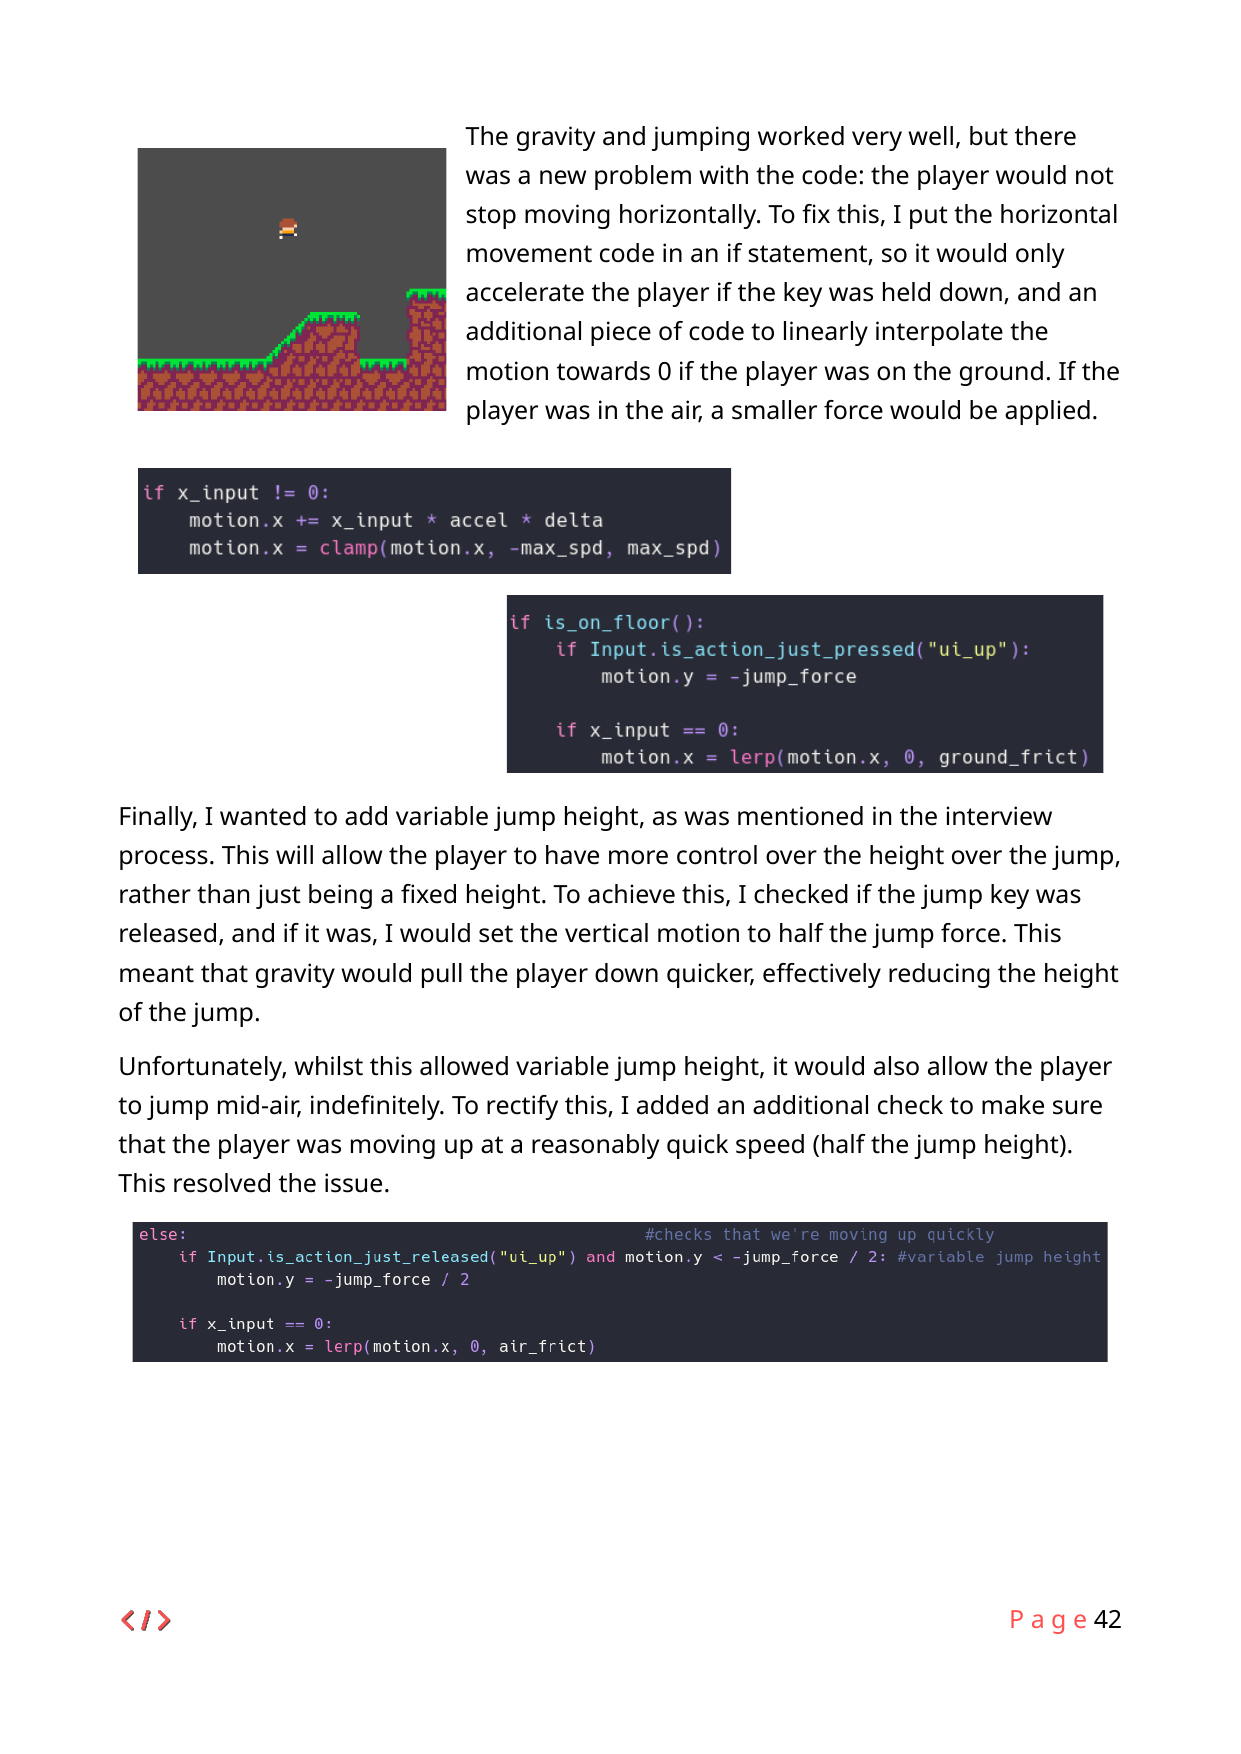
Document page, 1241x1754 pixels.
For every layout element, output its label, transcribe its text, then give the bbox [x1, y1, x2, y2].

picture [167, 497, 734, 576]
picture [152, 161, 448, 412]
picture [132, 1222, 1108, 1362]
text The gravity and jumping worked very well, but there was a new problem with the code: the player would not stop moving horizontally. To fix this, I put the horizontal movement code in an if statement, so it would only accelerate the player if the key was held down, and an additional piece of code to linearly interpolate the motion towards 0 if the player was on the ground. If the player was in the air, a smaller force would be applied. [118, 118, 1122, 426]
text Finally, I wanted to add variable jump height, as was mentioned in the interview process. This will allow the player to have more control over the height over the jump, rather than just being a fixed height. To achieve this, I checked if the jump key was released, and if it was, I would set the vertical motion to half the jump force. This meant that gravity would pull the player down quicker, effectively reducing the height of the jump. [118, 446, 1122, 1028]
text Unfortunately, whilst this allowed variable jump height, it would also allow the player to jump mid-air, indefinitely. To rectify this, I added an additional check to make sure that the player was moving up at a reasonably quick speed (half the jump height). This resolved the issue. [118, 1048, 1122, 1200]
picture [116, 1591, 175, 1649]
picture [506, 595, 1104, 773]
